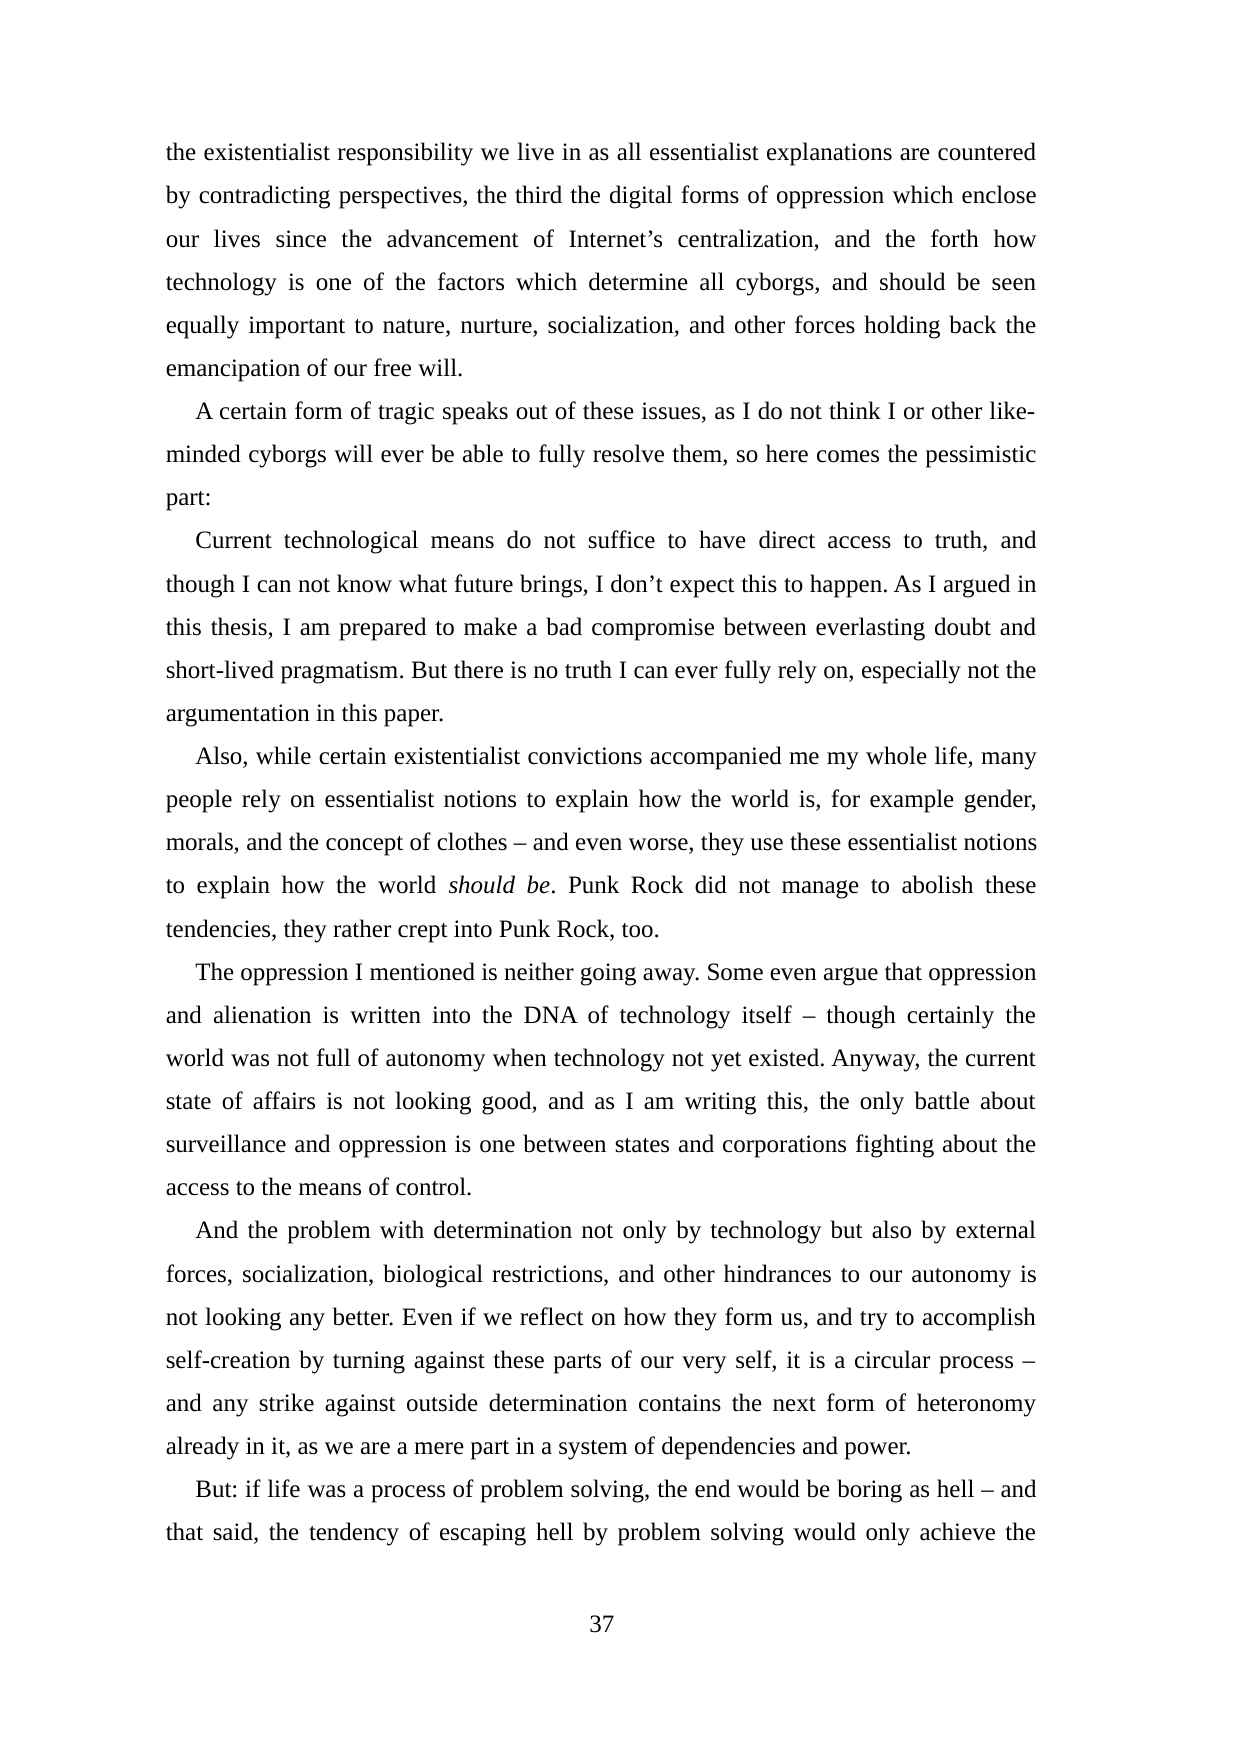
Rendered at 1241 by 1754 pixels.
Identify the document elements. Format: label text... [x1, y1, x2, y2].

text Also, while certain existentialist convictions accompanied me my whole life, many people rely on essentialist notions to explain how the world is, for example gender, morals, and the concept of clothes – and even worse, they use these essentialist notions to explain how the world should be. Punk Rock did not manage to abolish these tendencies, they rather crept into Punk Rock, too. [166, 741, 1037, 942]
text A certain form of tragic speaks out of these issues, as I do not think I or other like-minded cyborgs will ever be able to fully resolve them, so here comes the pessimistic part: [166, 396, 1037, 511]
text But: if life was a process of problem solving, the end would be boring as hell – and that said, the tendency of escaping hell by problem solving would only achieve the [166, 1474, 1037, 1546]
text the existentialist responsibility we live in as all essentialist explanations are countered by contradicting perspectives, the third the digital forms of oppression which enclose our lives since the advancement of Internet’s centralization, and the forth how technology is one of the factors which determine all cyborgs, and should be seen equally important to nature, nurture, socialization, and other forces holding back the emancipation of our free will. [166, 137, 1037, 382]
text And the problem with determination not only by technology but also by external forces, socialization, biological restrictions, and other hindrances to our autonomy is not looking any better. Even if we reflect on how they form us, and try to accomplish self-creation by turning against these parts of our very self, it is a circular process – and any strike against outside determination contains the next form of heteronomy already in it, as we are a mere part in a system of dependencies and power. [166, 1216, 1037, 1460]
text Current technological means do not suffice to have direct access to truth, and though I can not know what future brings, I don’t expect this to happen. As I argued in this thesis, I am prepared to make a bad compromise between everlasting doubt and short-lived pragmatism. But there is no truth I can ever fully rely on, especially not the argumentation in this paper. [166, 526, 1037, 727]
text The oppression I mentioned is neither going away. Some even argue that oppression and alienation is written into the DNA of technology itself – though certainly the world was not full of autonomy when technology not yet existed. Anyway, the current state of affairs is not looking good, and as I am writing this, the only battle about surveillance and oppression is one between states and corporations fighting about the access to the means of control. [166, 957, 1037, 1201]
